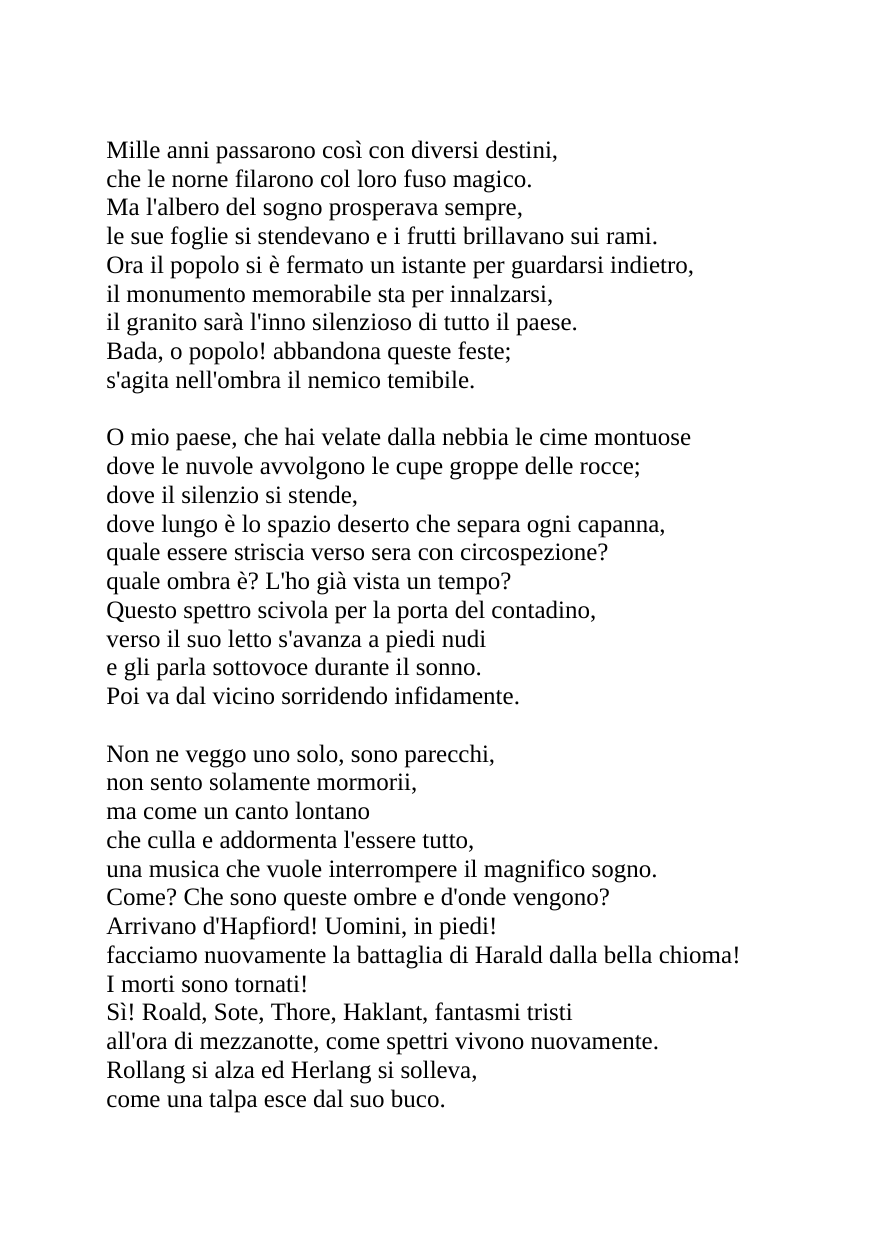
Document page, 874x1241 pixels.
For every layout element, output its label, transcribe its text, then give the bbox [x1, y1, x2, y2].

text Poi va dal vicino sorridendo infidamente. [106, 681, 768, 710]
text ma come un canto lontano [106, 796, 768, 825]
text dove il silenzio si stende, [106, 480, 768, 509]
text quale essere striscia verso sera con circospezione? [106, 537, 768, 566]
text s'agita nell'ombra il nemico temibile. [106, 365, 768, 394]
text dove lungo è lo spazio deserto che separa ogni capanna, [106, 509, 768, 537]
text Bada, o popolo! abbandona queste feste; [106, 336, 768, 365]
text Questo spettro scivola per la porta del contadino, [106, 595, 768, 624]
text verso il suo letto s'avanza a piedi nudi [106, 624, 768, 652]
text Come? Che sono queste ombre e d'onde vengono? [106, 882, 768, 911]
text non sento solamente mormorii, [106, 767, 768, 796]
text all'ora di mezzanotte, come spettri vivono nuovamente. [106, 1026, 768, 1055]
text Arrivano d'Hapfiord! Uomini, in piedi! [106, 911, 768, 940]
text Mille anni passarono così con diversi destini, [106, 135, 768, 164]
text come una talpa esce dal suo buco. [106, 1084, 768, 1112]
text il granito sarà l'inno silenzioso di tutto il paese. [106, 307, 768, 336]
text che le norne filarono col loro fuso magico. [106, 164, 768, 192]
text il monumento memorabile sta per innalzarsi, [106, 279, 768, 307]
text una musica che vuole interrompere il magnifico sogno. [106, 854, 768, 882]
text dove le nuvole avvolgono le cupe groppe delle rocce; [106, 451, 768, 480]
text le sue foglie si stendevano e i frutti brillavano sui rami. [106, 221, 768, 250]
text I morti sono tornati! [106, 969, 768, 997]
text Rollang si alza ed Herlang si solleva, [106, 1055, 768, 1084]
text quale ombra è? L'ho già vista un tempo? [106, 566, 768, 595]
text Non ne veggo uno solo, sono parecchi, [106, 739, 768, 767]
text e gli parla sottovoce durante il sonno. [106, 652, 768, 681]
text Ora il popolo si è fermato un istante per guardarsi indietro, [106, 250, 768, 279]
text che culla e addormenta l'essere tutto, [106, 825, 768, 854]
text facciamo nuovamente la battaglia di Harald dalla bella chioma! [106, 940, 768, 969]
text Sì! Roald, Sote, Thore, Haklant, fantasmi tristi [106, 997, 768, 1026]
text O mio paese, che hai velate dalla nebbia le cime montuose [106, 422, 768, 451]
text Ma l'albero del sogno prosperava sempre, [106, 192, 768, 221]
